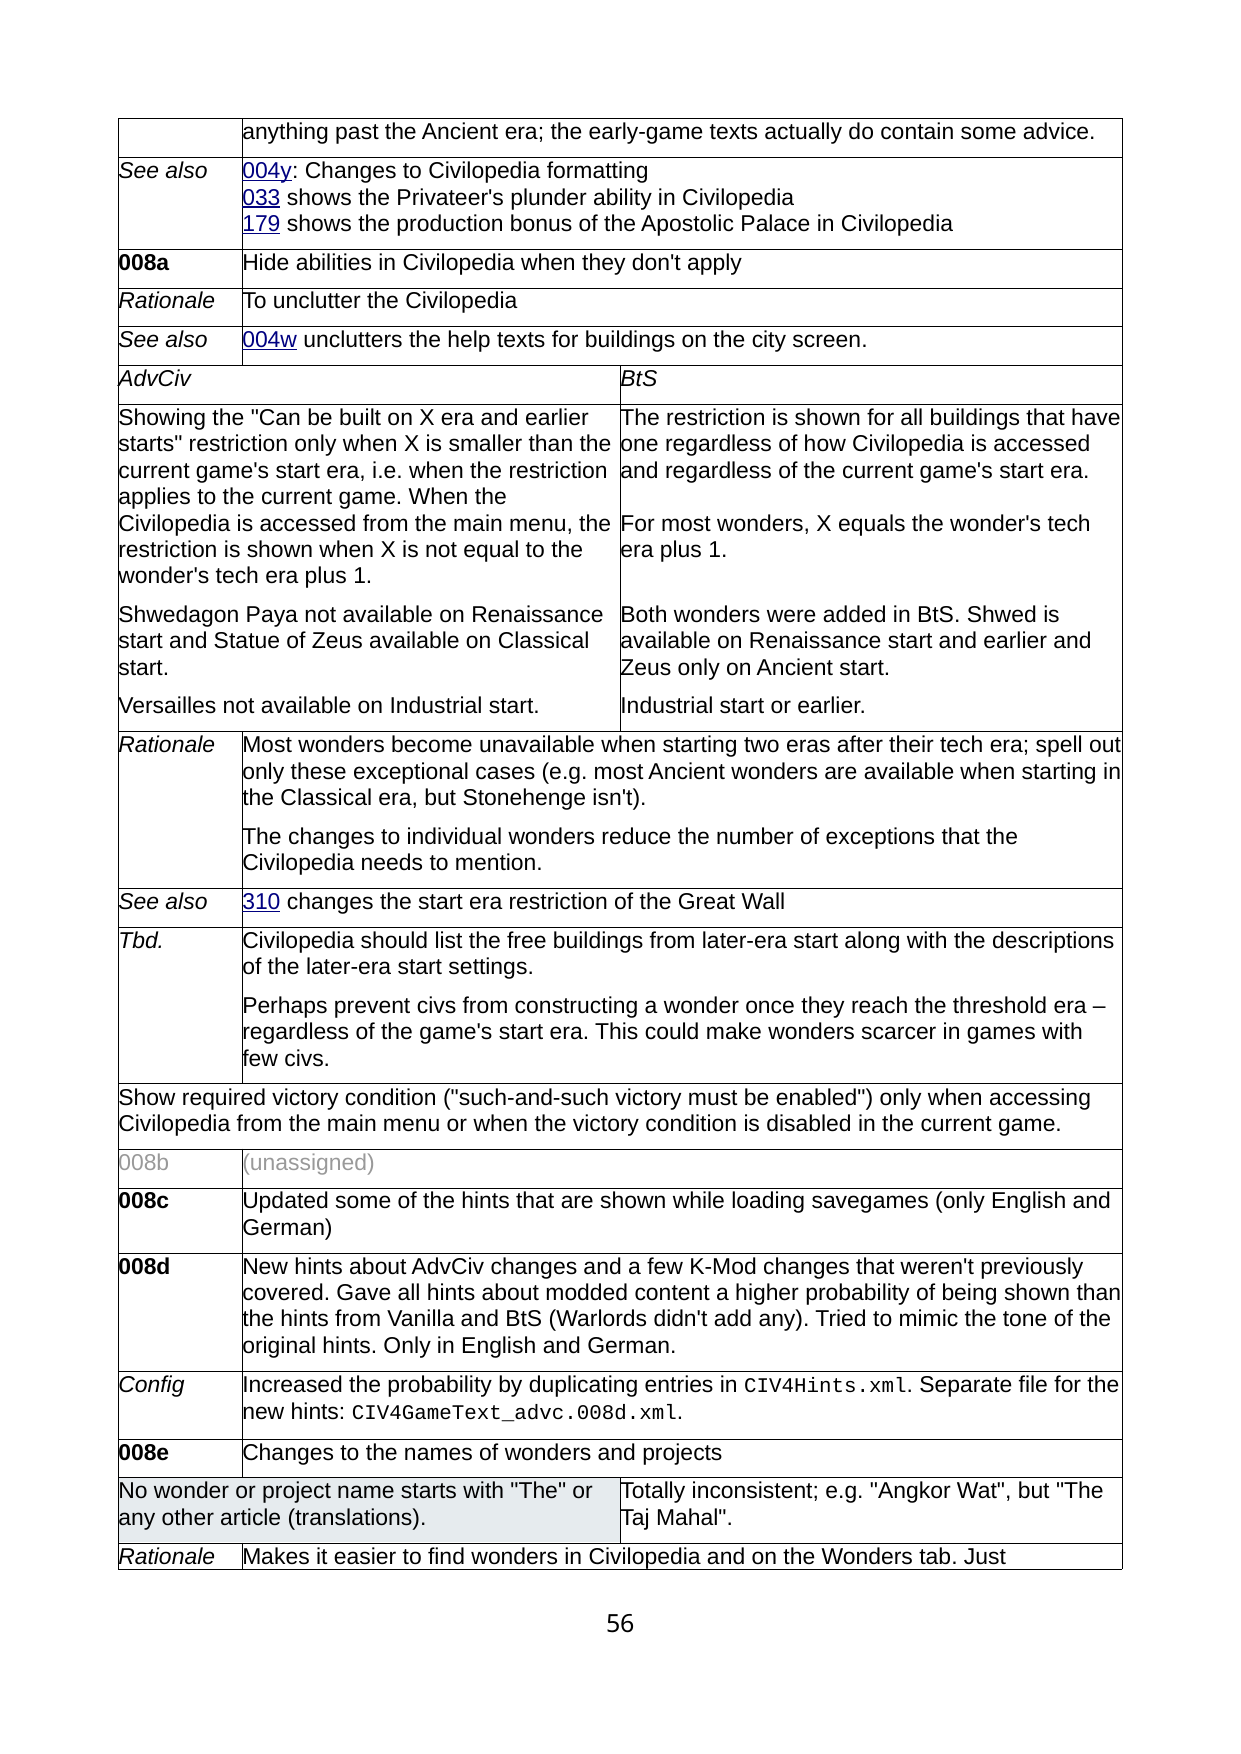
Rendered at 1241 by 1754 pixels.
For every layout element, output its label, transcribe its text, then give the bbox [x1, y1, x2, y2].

table_cell See also [119, 158, 242, 248]
table_cell Rationale [119, 732, 242, 888]
table_cell Show required victory condition ("such-and-such victory must be enabled") only when accessing Civilopedia from the main menu or when the victory condition is disabled in the current game. [119, 1084, 1122, 1148]
table_cell (unassigned) [243, 1150, 1122, 1187]
table_cell Makes it easier to find wonders in Civilopedia and on the Wonders tab. Just [243, 1544, 1122, 1569]
table_cell 004y: Changes to Civilopedia formatting 033 shows the Privateer's plunder ability in Civilopedia 179 shows the production bonus of the Apostolic Palace in Civilopedia [243, 158, 1122, 248]
table_cell 008c [119, 1189, 242, 1253]
table_cell Rationale [119, 1544, 242, 1569]
table_cell anything past the Ancient era; the early-game texts actually do contain some advice. [243, 119, 1122, 157]
table_cell Updated some of the hints that are shown while loading savegames (only English and German) [243, 1189, 1122, 1253]
table_cell Rationale [119, 289, 242, 326]
table_cell Totally inconsistent; e.g. "Angkor Wat", but "The Taj Mahal". [621, 1478, 1122, 1542]
table_cell New hints about AdvCiv changes and a few K-Mod changes that weren't previously covered. Gave all hints about modded content a higher probability of being shown than the hints from Vanilla and BtS (Warlords didn't add any). Tried to mimic the tone of the original hints. Only in English and German. [243, 1254, 1122, 1371]
table_cell 008d [119, 1254, 242, 1371]
table_cell 310 changes the start era restriction of the Great Wall [243, 889, 1122, 927]
table_cell 008b [119, 1150, 242, 1187]
table_cell 004w unclutters the help texts for buildings on the city screen. [243, 327, 1122, 365]
table_cell 008e [119, 1440, 242, 1477]
table_cell Changes to the names of wonders and projects [243, 1440, 1122, 1477]
table_cell Showing the "Can be built on X era and earlier starts" restriction only when X is smaller than the current game's start era, i.e. when the restriction applies to the current game. When the Civilopedia is accessed from the main menu, the restriction is shown when X is not equal to the wonder's tech era plus 1. Shwedagon Paya not available on Renaissance start and Statue of Zeus available on Classical start. Versailles not available on Industrial start. [119, 405, 620, 731]
table_cell Tbd. [119, 928, 242, 1083]
table_cell The restriction is shown for all buildings that have one regardless of how Civilopedia is accessed and regardless of the current game's start era. For most wonders, X equals the wonder's tech era plus 1. Both wonders were added in BtS. Shwed is available on Renaissance start and earlier and Zeus only on Ancient start. Industrial start or earlier. [621, 405, 1122, 731]
table_cell To unclutter the Civilopedia [243, 289, 1122, 326]
table_cell Civilopedia should list the free buildings from later-era start along with the descriptions of the later-era start settings. Perhaps prevent civs from constructing a wonder once they reach the threshold era – regardless of the game's start era. This could make wonders scarcer in games with few civs. [243, 928, 1122, 1083]
table_cell No wonder or project name starts with "The" or any other article (translations). [119, 1478, 620, 1542]
table_cell Config [119, 1372, 242, 1438]
table_cell Increased the probability by duplicating entries in CIV4Hints.xml. Separate file for the new hints: CIV4GameText_advc.008d.xml. [243, 1372, 1122, 1438]
table_cell See also [119, 327, 242, 365]
table_cell [119, 119, 242, 157]
table_cell BtS [621, 366, 1122, 404]
table_cell See also [119, 889, 242, 927]
table_cell AdvCiv [119, 366, 620, 404]
table_cell Hide abilities in Civilopedia when they don't apply [243, 250, 1122, 287]
table_cell 008a [119, 250, 242, 287]
table_cell Most wonders become unavailable when starting two eras after their tech era; spell out only these exceptional cases (e.g. most Ancient wonders are available when starting in the Classical era, but Stonehenge isn't). The changes to individual wonders reduce the number of exceptions that the Civilopedia needs to mention. [243, 732, 1122, 888]
